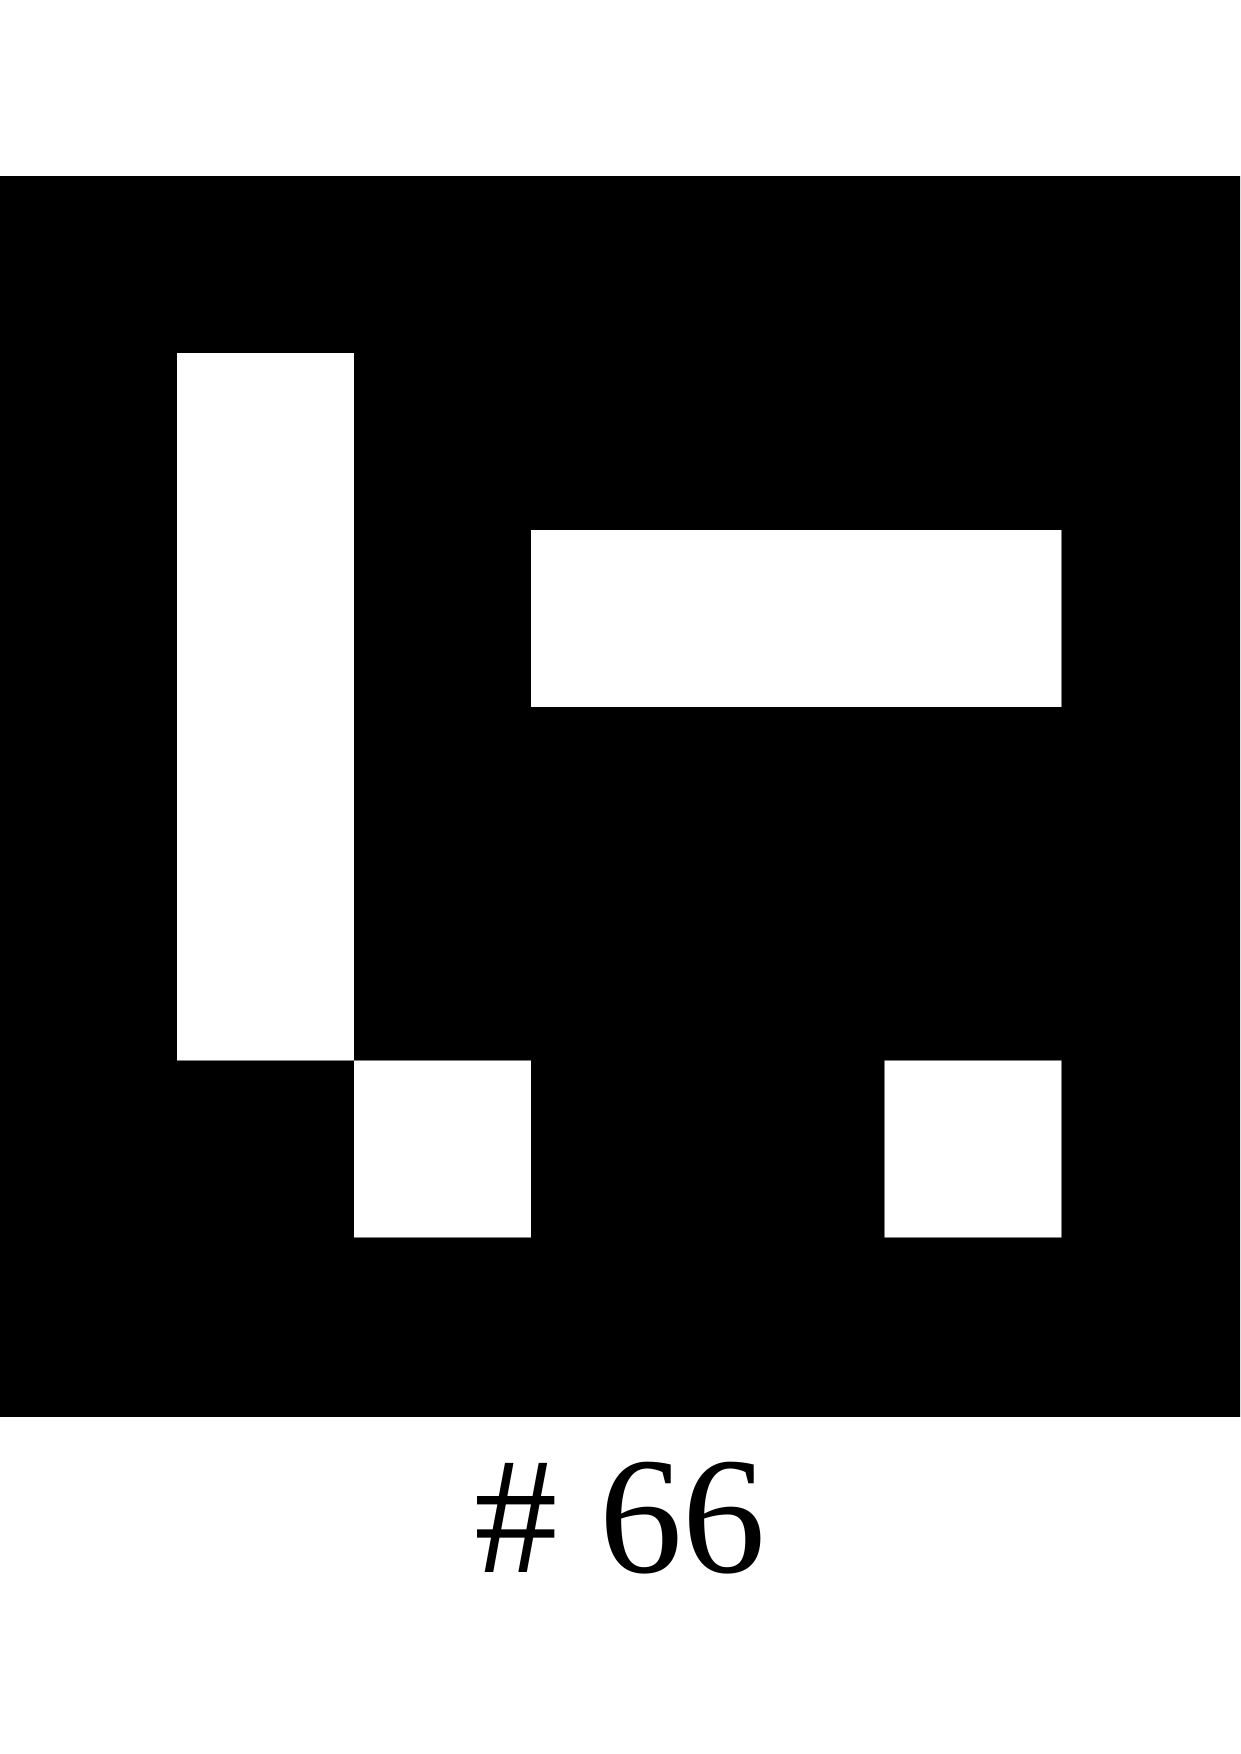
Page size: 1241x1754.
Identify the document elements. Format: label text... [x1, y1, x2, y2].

text # 66 [118, 1417, 1122, 1608]
picture [0, 176, 1241, 1417]
